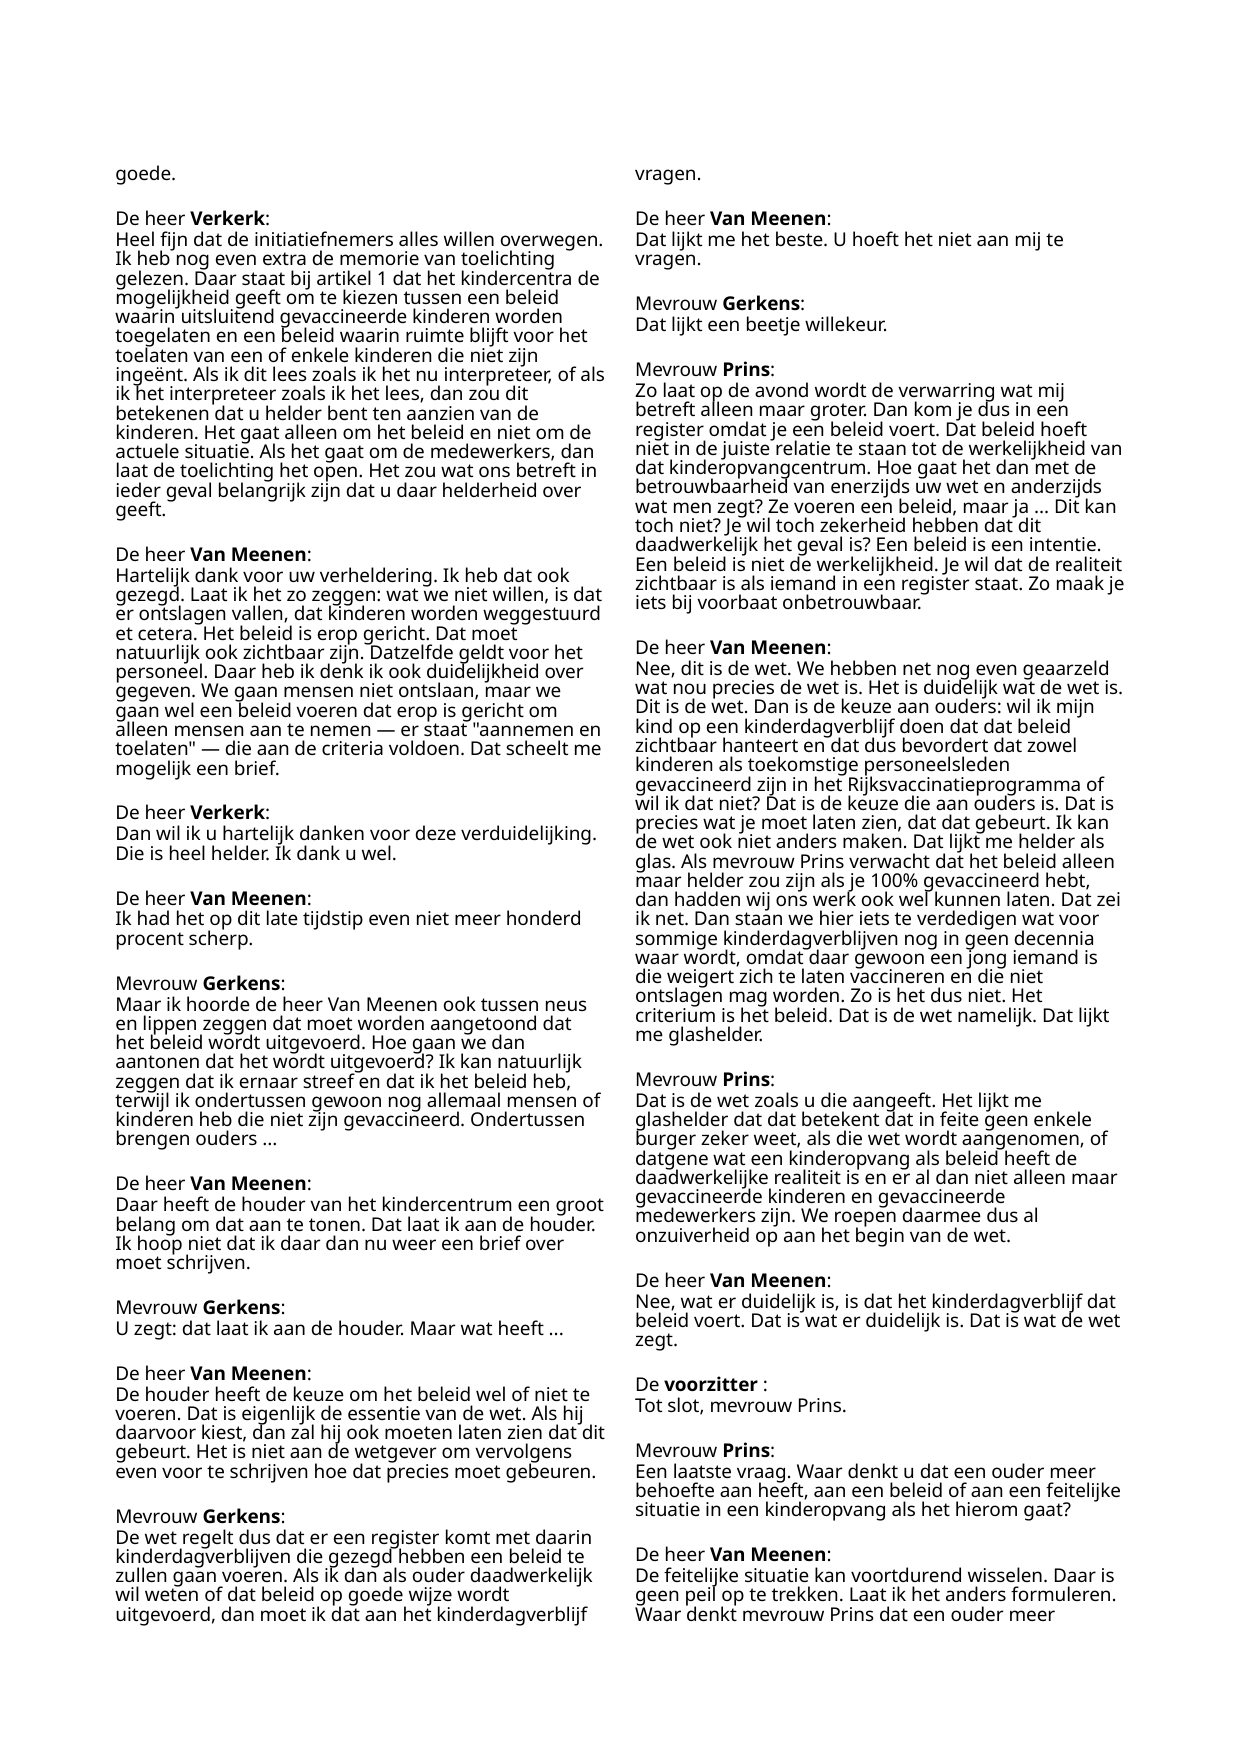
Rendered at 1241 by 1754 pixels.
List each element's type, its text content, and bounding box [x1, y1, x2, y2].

text Daar heeft de houder van het kindercentrum een groot belang om dat aan te tonen. Dat laat ik aan de houder. Ik hoop niet dat ik daar dan nu weer een brief over moet schrijven. [115, 1196, 605, 1273]
text Dat lijkt een beetje willekeur. [635, 316, 1125, 336]
text Mevrouw Prins: [635, 356, 1125, 382]
text De wet regelt dus dat er een register komt met daarin kinderdagverblijven die gezegd hebben een beleid te zullen gaan voeren. Als ik dan als ouder daadwerkelijk wil weten of dat beleid op goede wijze wordt uitgevoerd, dan moet ik dat aan het kinderdagverblijf [115, 1529, 605, 1625]
text Zo laat op de avond wordt de verwarring wat mij betreft alleen maar groter. Dan kom je dus in een register omdat je een beleid voert. Dat beleid hoeft niet in de juiste relatie te staan tot de werkelijkheid van dat kinderopvangcentrum. Hoe gaat het dan met de betrouwbaarheid van enerzijds uw wet en anderzijds wat men zegt? Ze voeren een beleid, maar ja ... Dit kan toch niet? Je wil toch zekerheid hebben dat dit daadwerkelijk het geval is? Een beleid is een intentie. Een beleid is niet de werkelijkheid. Je wil dat de realiteit zichtbaar is als iemand in een register staat. Zo maak je iets bij voorbaat onbetrouwbaar. [635, 382, 1125, 613]
text U zegt: dat laat ik aan de houder. Maar wat heeft ... [115, 1320, 605, 1339]
text vragen. [635, 165, 1125, 184]
text De heer Verkerk: [115, 205, 605, 231]
text De heer Van Meenen: [115, 1360, 605, 1386]
text Tot slot, mevrouw Prins. [635, 1397, 1125, 1416]
text De heer Van Meenen: [635, 634, 1125, 660]
text Mevrouw Gerkens: [635, 291, 1125, 316]
text Mevrouw Prins: [635, 1437, 1125, 1463]
text De heer Van Meenen: [115, 541, 605, 567]
text De voorzitter : [635, 1371, 1125, 1397]
text Maar ik hoorde de heer Van Meenen ook tussen neus en lippen zeggen dat moet worden aangetoond dat het beleid wordt uitgevoerd. Hoe gaan we dan aantonen dat het wordt uitgevoerd? Ik kan natuurlijk zeggen dat ik ernaar streef en dat ik het beleid heb, terwijl ik ondertussen gewoon nog allemaal mensen of kinderen heb die niet zijn gevaccineerd. Ondertussen brengen ouders ... [115, 996, 605, 1150]
text Dat lijkt me het beste. U hoeft het niet aan mij te vragen. [635, 231, 1125, 270]
text Een laatste vraag. Waar denkt u dat een ouder meer behoefte aan heeft, aan een beleid of aan een feitelijke situatie in een kinderopvang als het hierom gaat? [635, 1463, 1125, 1521]
text De heer Van Meenen: [635, 1541, 1125, 1567]
text Nee, dit is de wet. We hebben net nog even geaarzeld wat nou precies de wet is. Het is duidelijk wat de wet is. Dit is de wet. Dan is de keuze aan ouders: wil ik mijn kind op een kinderdagverblijf doen dat dat beleid zichtbaar hanteert en dat dus bevordert dat zowel kinderen als toekomstige personeelsleden gevaccineerd zijn in het Rijksvaccinatieprogramma of wil ik dat niet? Dat is de keuze die aan ouders is. Dat is precies wat je moet laten zien, dat dat gebeurt. Ik kan de wet ook niet anders maken. Dat lijkt me helder als glas. Als mevrouw Prins verwacht dat het beleid alleen maar helder zou zijn als je 100% gevaccineerd hebt, dan hadden wij ons werk ook wel kunnen laten. Dat zei ik net. Dan staan we hier iets te verdedigen wat voor sommige kinderdagverblijven nog in geen decennia waar wordt, omdat daar gewoon een jong iemand is die weigert zich te laten vaccineren en die niet ontslagen mag worden. Zo is het dus niet. Het criterium is het beleid. Dat is de wet namelijk. Dat lijkt me glashelder. [635, 660, 1125, 1045]
text De heer Van Meenen: [115, 885, 605, 910]
text De heer Van Meenen: [635, 1267, 1125, 1293]
text De heer Van Meenen: [635, 205, 1125, 231]
text Mevrouw Gerkens: [115, 1503, 605, 1529]
text De houder heeft de keuze om het beleid wel of niet te voeren. Dat is eigenlijk de essentie van de wet. Als hij daarvoor kiest, dan zal hij ook moeten laten zien dat dit gebeurt. Het is niet aan de wetgever om vervolgens even voor te schrijven hoe dat precies moet gebeuren. [115, 1386, 605, 1482]
text De heer Verkerk: [115, 799, 605, 825]
text Mevrouw Gerkens: [115, 970, 605, 996]
text Ik had het op dit late tijdstip even niet meer honderd procent scherp. [115, 910, 605, 949]
text Nee, wat er duidelijk is, is dat het kinderdagverblijf dat beleid voert. Dat is wat er duidelijk is. Dat is wat de wet zegt. [635, 1293, 1125, 1350]
text Mevrouw Prins: [635, 1066, 1125, 1092]
text Heel fijn dat de initiatiefnemers alles willen overwegen. Ik heb nog even extra de memorie van toelichting gelezen. Daar staat bij artikel 1 dat het kindercentra de mogelijkheid geeft om te kiezen tussen een beleid waarin uitsluitend gevaccineerde kinderen worden toegelaten en een beleid waarin ruimte blijft voor het toelaten van een of enkele kinderen die niet zijn ingeënt. Als ik dit lees zoals ik het nu interpreteer, of als ik het interpreteer zoals ik het lees, dan zou dit betekenen dat u helder bent ten aanzien van de kinderen. Het gaat alleen om het beleid en niet om de actuele situatie. Als het gaat om de medewerkers, dan laat de toelichting het open. Het zou wat ons betreft in ieder geval belangrijk zijn dat u daar helderheid over geeft. [115, 231, 605, 520]
text De feitelijke situatie kan voortdurend wisselen. Daar is geen peil op te trekken. Laat ik het anders formuleren. Waar denkt mevrouw Prins dat een ouder meer [635, 1567, 1125, 1625]
text Mevrouw Gerkens: [115, 1294, 605, 1320]
text goede. [115, 165, 605, 184]
text De heer Van Meenen: [115, 1171, 605, 1196]
text Dat is de wet zoals u die aangeeft. Het lijkt me glashelder dat dat betekent dat in feite geen enkele burger zeker weet, als die wet wordt aangenomen, of datgene wat een kinderopvang als beleid heeft de daadwerkelijke realiteit is en er al dan niet alleen maar gevaccineerde kinderen en gevaccineerde medewerkers zijn. We roepen daarmee dus al onzuiverheid op aan het begin van de wet. [635, 1092, 1125, 1246]
text Hartelijk dank voor uw verheldering. Ik heb dat ook gezegd. Laat ik het zo zeggen: wat we niet willen, is dat er ontslagen vallen, dat kinderen worden weggestuurd et cetera. Het beleid is erop gericht. Dat moet natuurlijk ook zichtbaar zijn. Datzelfde geldt voor het personeel. Daar heb ik denk ik ook duidelijkheid over gegeven. We gaan mensen niet ontslaan, maar we gaan wel een beleid voeren dat erop is gericht om alleen mensen aan te nemen — er staat "aannemen en toelaten" — die aan de criteria voldoen. Dat scheelt me mogelijk een brief. [115, 567, 605, 779]
text Dan wil ik u hartelijk danken voor deze verduidelijking. Die is heel helder. Ik dank u wel. [115, 825, 605, 864]
